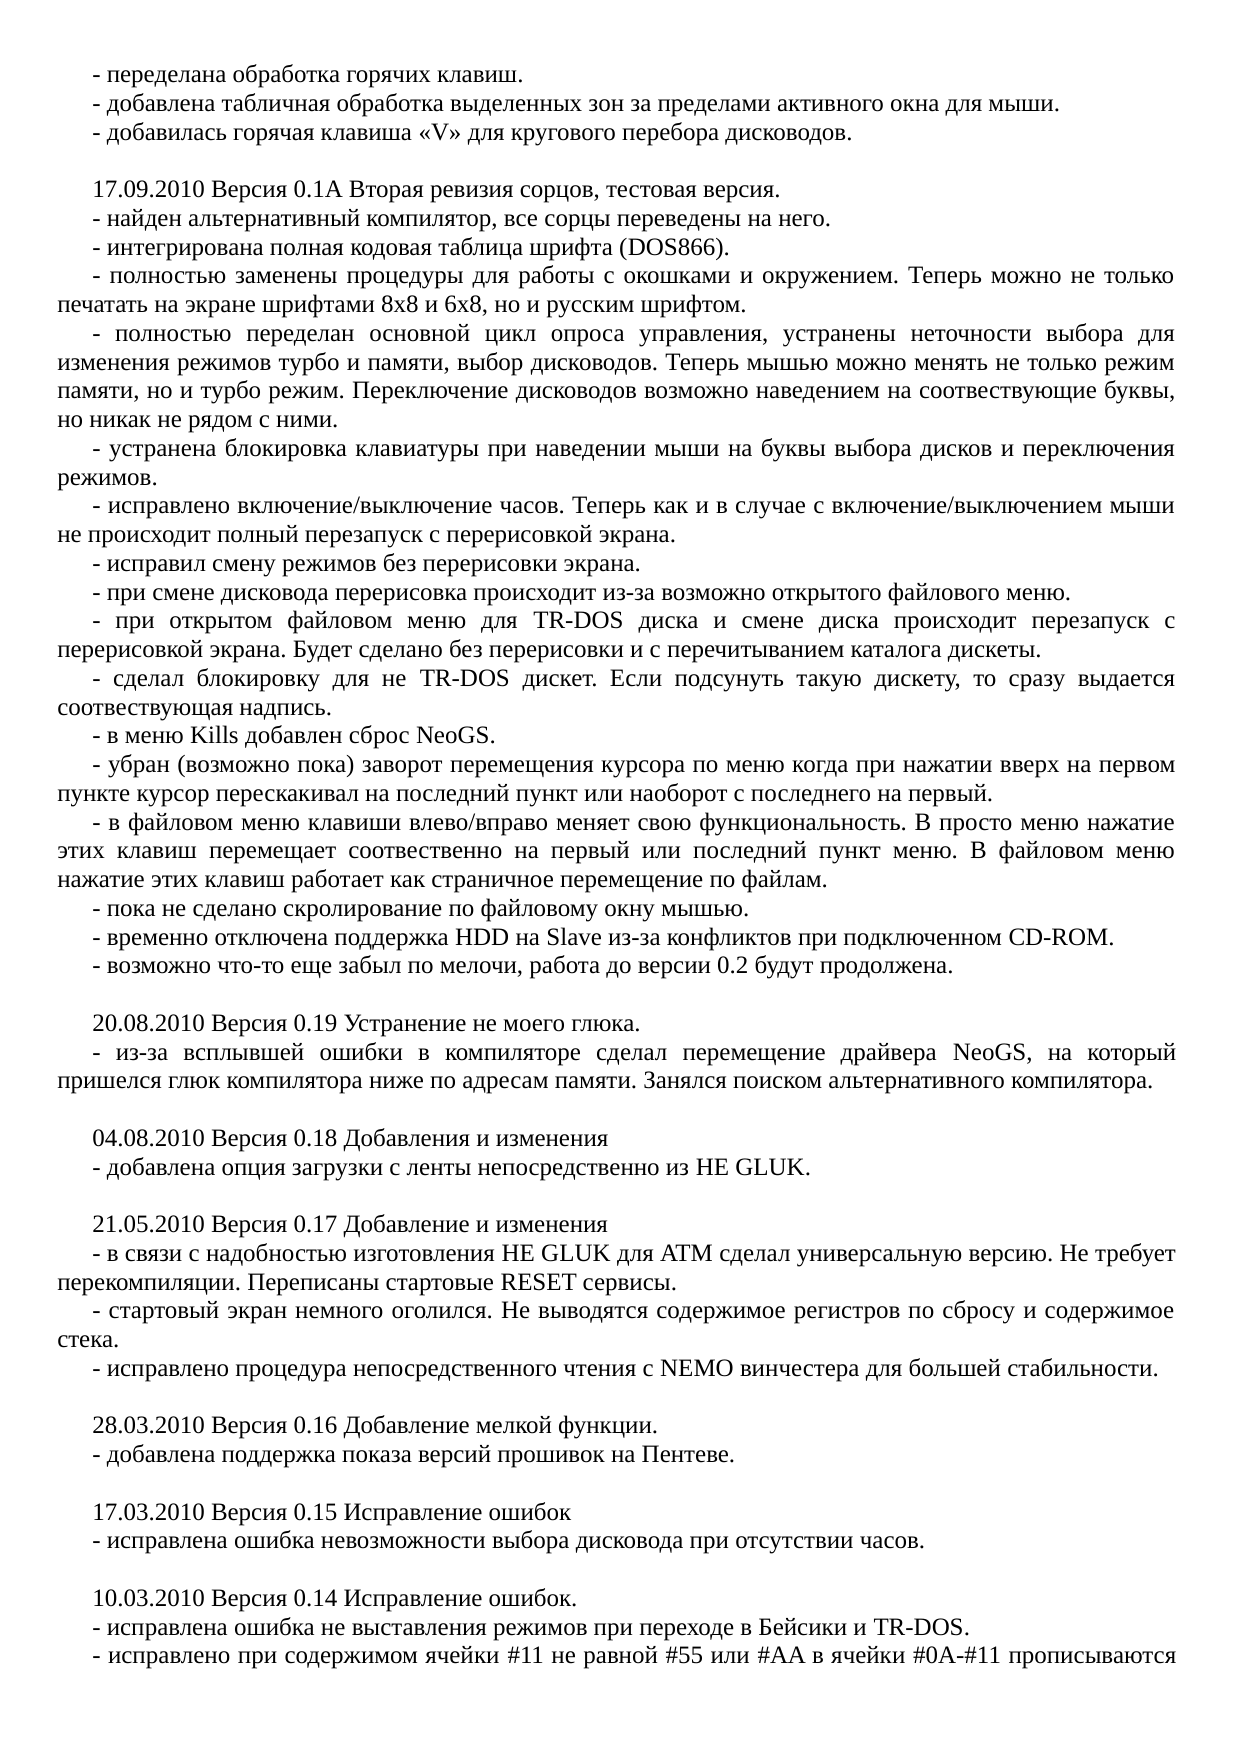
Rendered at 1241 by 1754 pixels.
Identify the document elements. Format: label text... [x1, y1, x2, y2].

text - исправлена ошибка не выставления режимов при переходе в Бейсики и TR-DOS. [57, 1612, 1176, 1641]
text - убран (возможно пока) заворот перемещения курсора по меню когда при нажатии вверх на первом пункте курсор перескакивал на последний пункт или наоборот с последнего на первый. [57, 749, 1176, 807]
text - полностью переделан основной цикл опроса управления, устранены неточности выбора для изменения режимов турбо и памяти, выбор дисководов. Теперь мышью можно менять не только режим памяти, но и турбо режим. Переключение дисководов возможно наведением на соотвествующие буквы, но никак не рядом с ними. [57, 318, 1176, 433]
text - исправлено процедура непосредственного чтения с NEMO винчестера для большей стабильности. [57, 1353, 1176, 1382]
text - интегрирована полная кодовая таблица шрифта (DOS866). [57, 232, 1176, 261]
text - из-за всплывшей ошибки в компиляторе сделал перемещение драйвера NeoGS, на который пришелся глюк компилятора ниже по адресам памяти. Занялся поиском альтернативного компилятора. [57, 1037, 1176, 1094]
text 20.08.2010 Версия 0.19 Устранение не моего глюка. [57, 1008, 1176, 1037]
text - временно отключена поддержка HDD на Slave из-за конфликтов при подключенном CD-ROM. [57, 922, 1176, 951]
text - переделана обработка горячих клавиш. [57, 59, 1176, 88]
text - в связи с надобностью изготовления HE GLUK для ATM сделал универсальную версию. Не требует перекомпиляции. Переписаны стартовые RESET сервисы. [57, 1238, 1176, 1296]
text - добавилась горячая клавиша «V» для кругового перебора дисководов. [57, 117, 1176, 146]
text - при смене дисковода перерисовка происходит из-за возможно открытого файлового меню. [57, 577, 1176, 606]
text - в меню Kills добавлен сброс NeoGS. [57, 721, 1176, 749]
text 28.03.2010 Версия 0.16 Добавление мелкой функции. [57, 1411, 1176, 1439]
text - сделал блокировку для не TR-DOS дискет. Если подсунуть такую дискету, то сразу выдается соотвествующая надпись. [57, 663, 1176, 721]
text - возможно что-то еще забыл по мелочи, работа до версии 0.2 будут продолжена. [57, 951, 1176, 979]
text - стартовый экран немного оголился. Не выводятся содержимое регистров по сбросу и содержимое стека. [57, 1296, 1176, 1353]
text - найден альтернативный компилятор, все сорцы переведены на него. [57, 203, 1176, 232]
text - добавлена табличная обработка выделенных зон за пределами активного окна для мыши. [57, 88, 1176, 117]
text - исправлено при содержимом ячейки #11 не равной #55 или #AA в ячейки #0A-#11 прописываются [57, 1641, 1176, 1669]
text - пока не сделано скролирование по файловому окну мышью. [57, 893, 1176, 922]
text 04.08.2010 Версия 0.18 Добавления и изменения [57, 1123, 1176, 1152]
text - устранена блокировка клавиатуры при наведении мыши на буквы выбора дисков и переключения режимов. [57, 433, 1176, 491]
text - в файловом меню клавиши влево/вправо меняет свою функциональность. В просто меню нажатие этих клавиш перемещает соотвественно на первый или последний пункт меню. В файловом меню нажатие этих клавиш работает как страничное перемещение по файлам. [57, 807, 1176, 893]
text - добавлена опция загрузки с ленты непосредственно из HE GLUK. [57, 1152, 1176, 1181]
text - исправлено включение/выключение часов. Теперь как и в случае с включение/выключением мыши не происходит полный перезапуск с перерисовкой экрана. [57, 491, 1176, 548]
text - исправлена ошибка невозможности выбора дисковода при отсутствии часов. [57, 1526, 1176, 1554]
text 17.09.2010 Версия 0.1А Вторая ревизия сорцов, тестовая версия. [57, 174, 1176, 203]
text - при открытом файловом меню для TR-DOS диска и смене диска происходит перезапуск с перерисовкой экрана. Будет сделано без перерисовки и с перечитыванием каталога дискеты. [57, 606, 1176, 663]
text - полностью заменены процедуры для работы с окошками и окружением. Теперь можно не только печатать на экране шрифтами 8х8 и 6х8, но и русским шрифтом. [57, 261, 1176, 318]
text 17.03.2010 Версия 0.15 Исправление ошибок [57, 1497, 1176, 1526]
text 10.03.2010 Версия 0.14 Исправление ошибок. [57, 1583, 1176, 1612]
text - исправил смену режимов без перерисовки экрана. [57, 548, 1176, 577]
text - добавлена поддержка показа версий прошивок на Пентеве. [57, 1439, 1176, 1468]
text 21.05.2010 Версия 0.17 Добавление и изменения [57, 1209, 1176, 1238]
